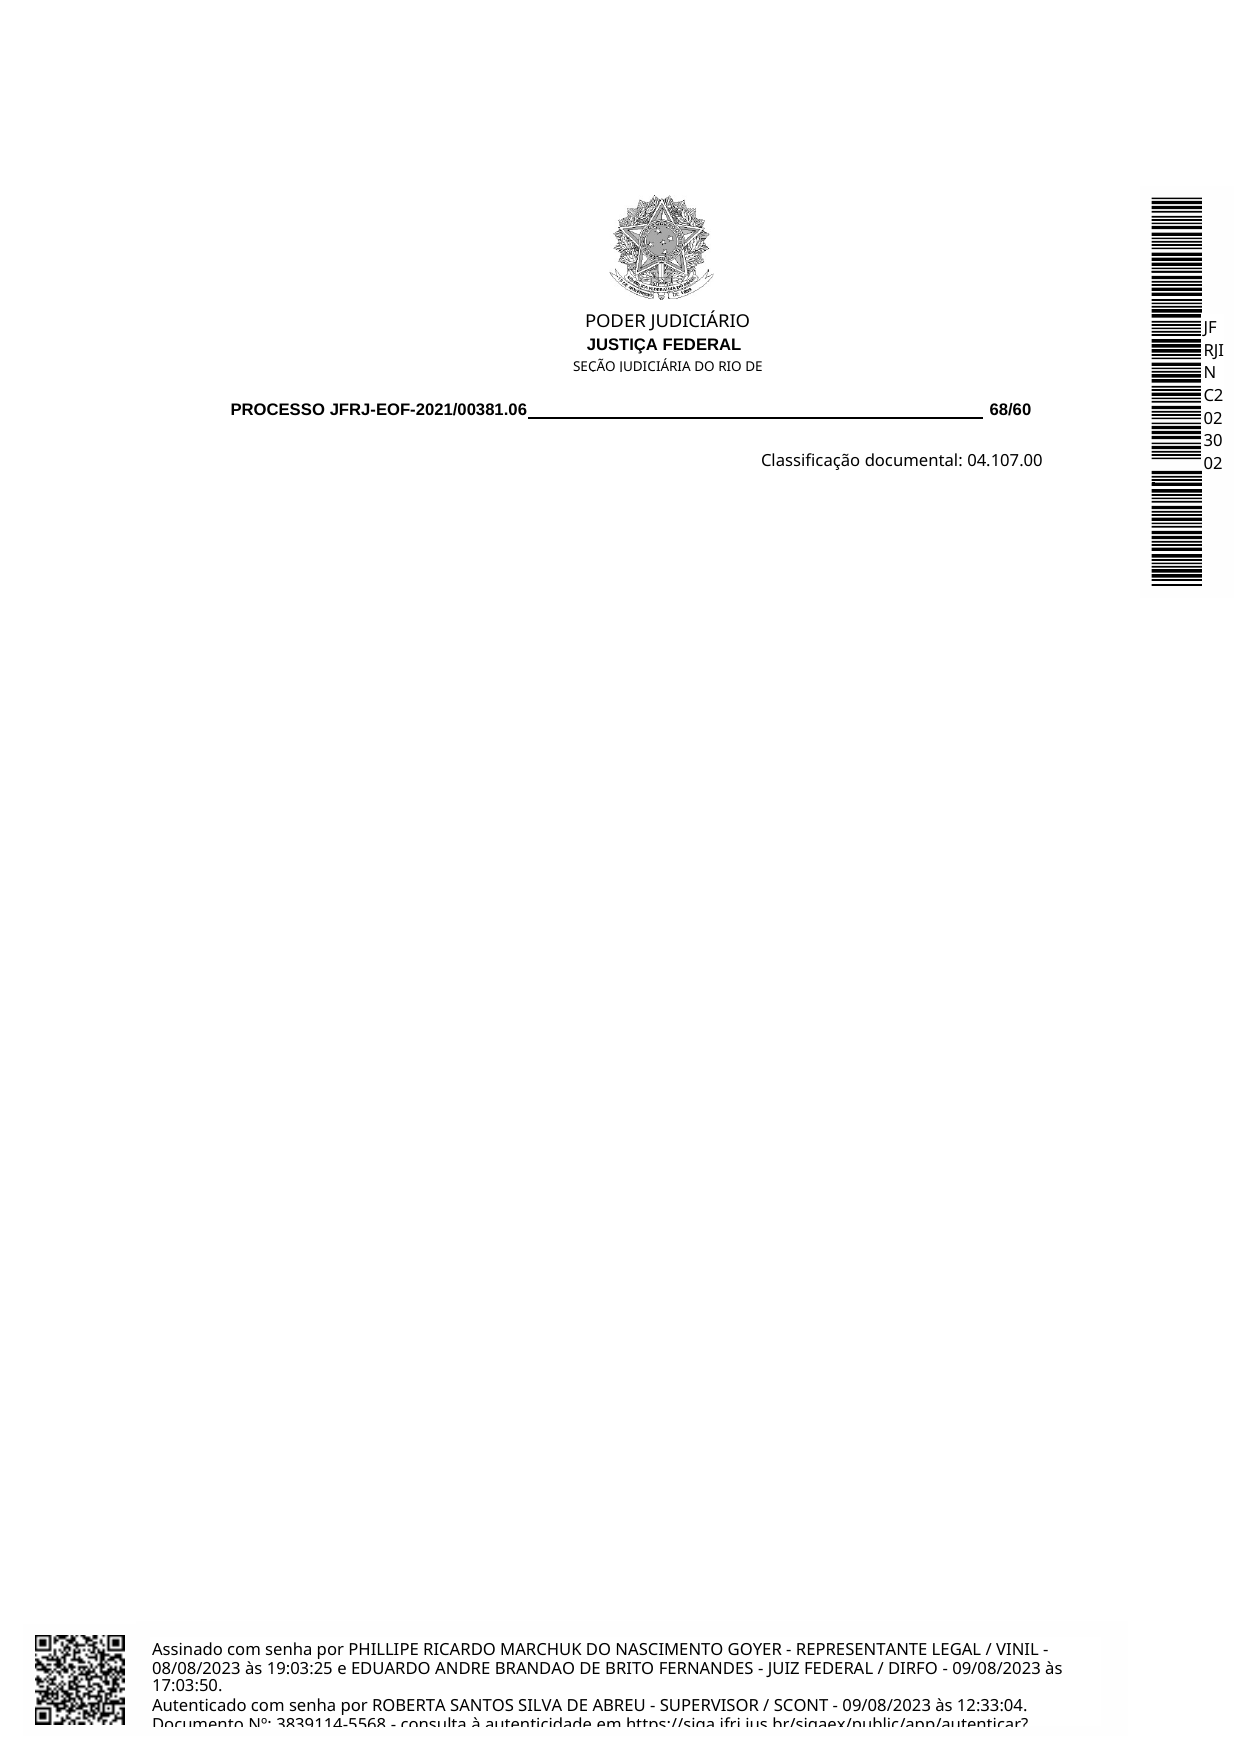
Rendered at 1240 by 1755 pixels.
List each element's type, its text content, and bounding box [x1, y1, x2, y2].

text JFRJINC202300236 [1203, 316, 1224, 469]
text Classificação documental: 04.107.00 [761, 448, 1140, 471]
